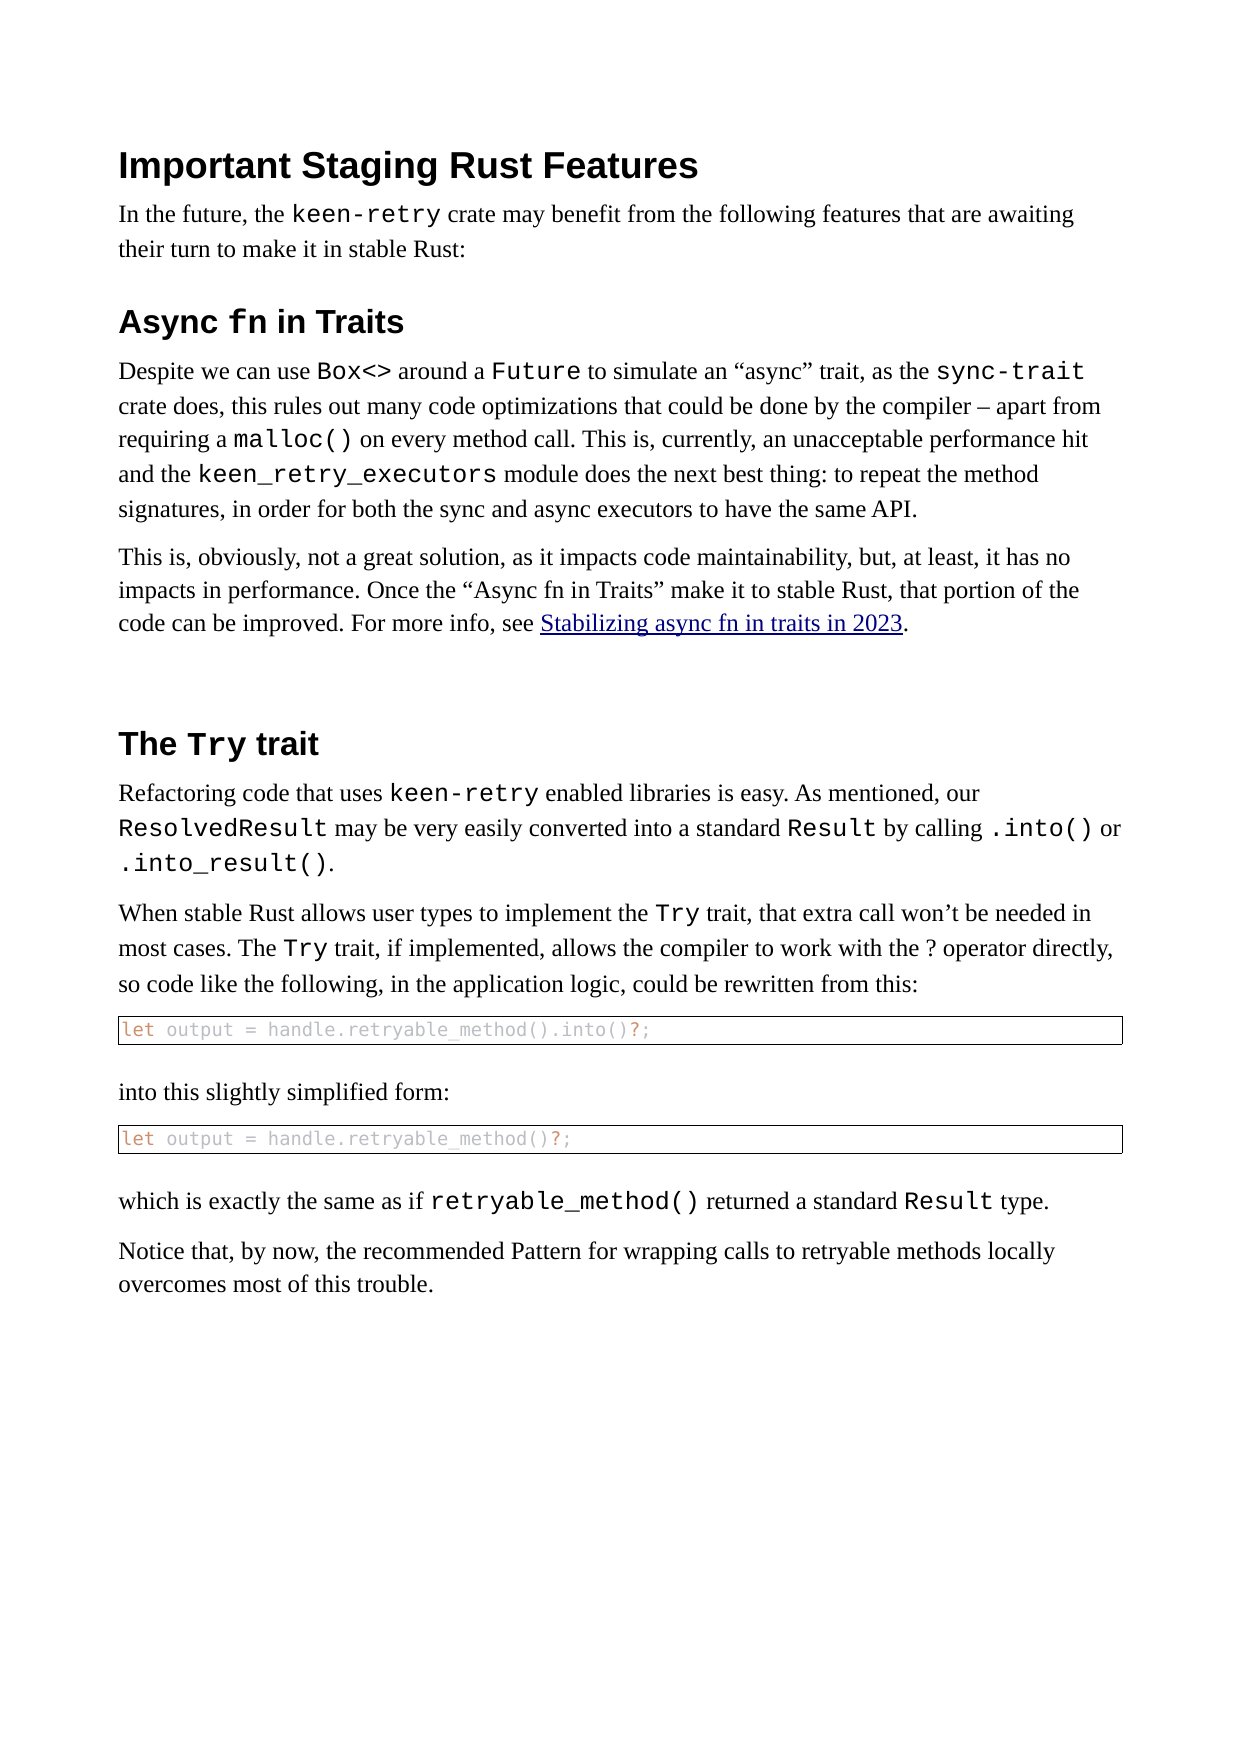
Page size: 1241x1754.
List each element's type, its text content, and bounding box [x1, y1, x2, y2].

text Despite we can use Box<> around a Future to simulate an “async” trait, as the sync-trait crate does, this rules out many code optimizations that could be done by the compiler – apart from requiring a malloc() on every method call. This is, currently, an unacceptable performance hit and the keen_retry_executors module does the next best thing: to repeat the method signatures, in order for both the sync and async executors to have the same API. [118, 356, 1122, 523]
text into this slightly simplified form: [118, 1045, 1122, 1106]
subtitle The Try trait [118, 724, 1122, 766]
subtitle Important Staging Rust Features [118, 143, 1122, 186]
text This is, obviously, not a great solution, as it impacts code maintainability, but, at least, it has no impacts in performance. Once the “Async fn in Traits” make it to stable Rust, that portion of the code can be improved. For more info, see Stabilizing async fn in traits in 2023. [118, 542, 1122, 637]
text which is exactly the same as if retryable_method() returned a standard Result type. [118, 1154, 1122, 1217]
text let output = handle.retryable_method()?; [119, 1126, 1122, 1153]
text In the future, the keen-retry crate may benefit from the following features that are awaiting their turn to make it in stable Rust: [118, 199, 1122, 263]
text When stable Rust allows user types to implement the Try trait, that extra call won’t be needed in most cases. The Try trait, if implemented, allows the compiler to work with the ? operator directly, so code like the following, in the application logic, could be rewritten from this: [118, 898, 1122, 997]
text let output = handle.retryable_method().into()?; [119, 1017, 1122, 1044]
text Refactoring code that uses keen-retry enabled libraries is easy. As mentioned, our ResolvedResult may be very easily converted into a standard Result by calling .into() or .into_result(). [118, 778, 1122, 879]
text Notice that, by now, the recommended Pattern for wrapping calls to retryable methods locally overcomes most of this trouble. [118, 1236, 1122, 1297]
subtitle Async fn in Traits [118, 302, 1122, 344]
